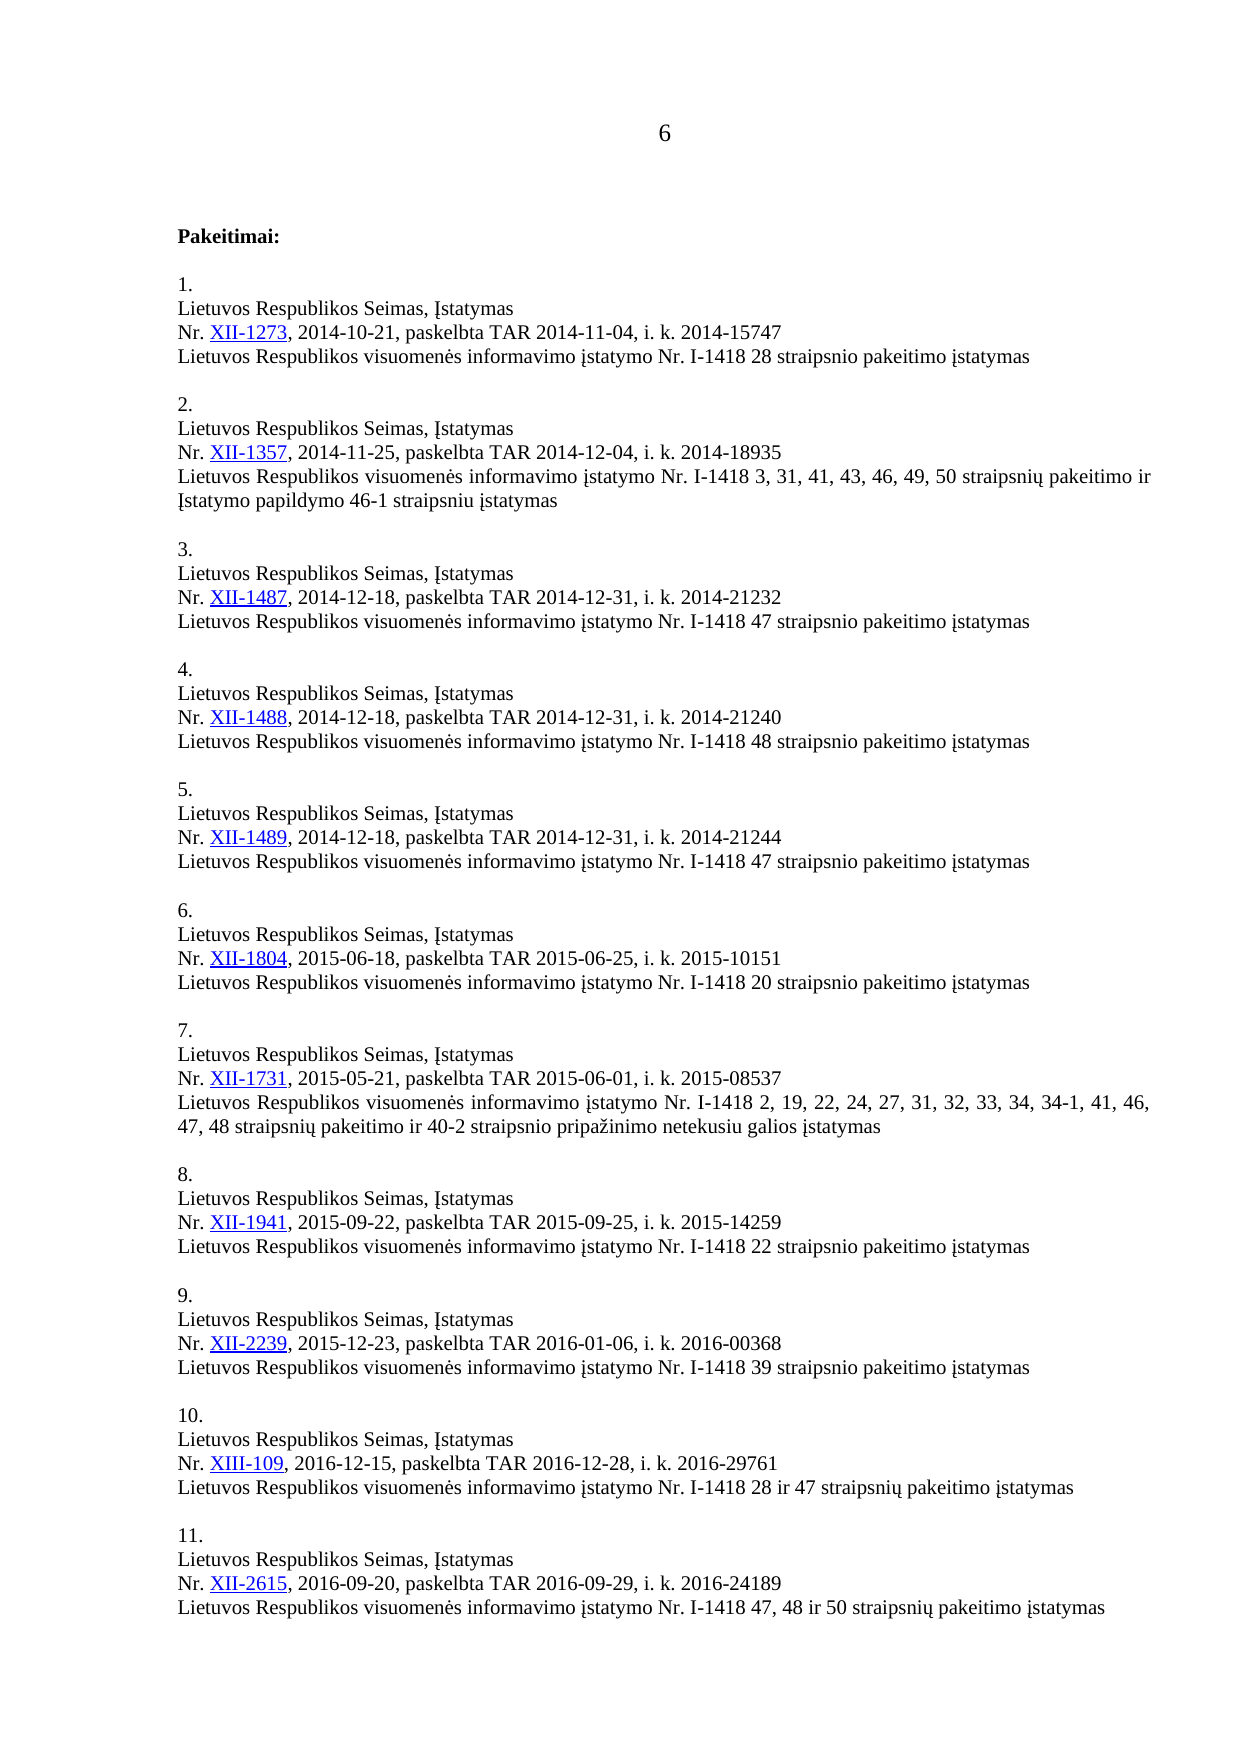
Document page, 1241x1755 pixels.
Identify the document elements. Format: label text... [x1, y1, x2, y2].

text Lietuvos Respublikos Seimas, Įstatymas [177, 1307, 1152, 1331]
text Nr. XII-1804, 2015-06-18, paskelbta TAR 2015-06-25, i. k. 2015-10151 [177, 946, 1152, 970]
text Nr. XII-1487, 2014-12-18, paskelbta TAR 2014-12-31, i. k. 2014-21232 [177, 585, 1152, 609]
text Nr. XII-1488, 2014-12-18, paskelbta TAR 2014-12-31, i. k. 2014-21240 [177, 705, 1152, 729]
text Lietuvos Respublikos Seimas, Įstatymas [177, 1186, 1152, 1210]
text 9. [177, 1282, 1152, 1307]
text Lietuvos Respublikos visuomenės informavimo įstatymo Nr. I-1418 28 straipsnio pakeitimo įstatymas [177, 344, 1152, 368]
text 4. [177, 657, 1152, 681]
text Lietuvos Respublikos Seimas, Įstatymas [177, 1427, 1152, 1451]
text 7. [177, 1018, 1152, 1042]
text Nr. XII-1489, 2014-12-18, paskelbta TAR 2014-12-31, i. k. 2014-21244 [177, 825, 1152, 849]
text Lietuvos Respublikos visuomenės informavimo įstatymo Nr. I-1418 47, 48 ir 50 straipsnių pakeitimo įstatymas [177, 1595, 1152, 1619]
text Lietuvos Respublikos visuomenės informavimo įstatymo Nr. I-1418 28 ir 47 straipsnių pakeitimo įstatymas [177, 1475, 1152, 1499]
text 3. [177, 537, 1152, 561]
text Lietuvos Respublikos visuomenės informavimo įstatymo Nr. I-1418 47 straipsnio pakeitimo įstatymas [177, 849, 1152, 873]
text Lietuvos Respublikos Seimas, Įstatymas [177, 296, 1152, 320]
text Nr. XII-2239, 2015-12-23, paskelbta TAR 2016-01-06, i. k. 2016-00368 [177, 1331, 1152, 1355]
text 5. [177, 777, 1152, 801]
text 10. [177, 1403, 1152, 1427]
text Lietuvos Respublikos Seimas, Įstatymas [177, 922, 1152, 946]
text Lietuvos Respublikos visuomenės informavimo įstatymo Nr. I-1418 47 straipsnio pakeitimo įstatymas [177, 609, 1152, 633]
text 11. [177, 1523, 1152, 1547]
text Pakeitimai: [177, 224, 1152, 248]
text Lietuvos Respublikos visuomenės informavimo įstatymo Nr. I-1418 20 straipsnio pakeitimo įstatymas [177, 970, 1152, 994]
text Lietuvos Respublikos visuomenės informavimo įstatymo Nr. I-1418 48 straipsnio pakeitimo įstatymas [177, 729, 1152, 753]
text Nr. XII-1941, 2015-09-22, paskelbta TAR 2015-09-25, i. k. 2015-14259 [177, 1210, 1152, 1234]
text Lietuvos Respublikos visuomenės informavimo įstatymo Nr. I-1418 22 straipsnio pakeitimo įstatymas [177, 1234, 1152, 1258]
text Lietuvos Respublikos Seimas, Įstatymas [177, 1042, 1152, 1066]
text 8. [177, 1162, 1152, 1186]
text Nr. XII-1731, 2015-05-21, paskelbta TAR 2015-06-01, i. k. 2015-08537 [177, 1066, 1152, 1090]
text Lietuvos Respublikos Seimas, Įstatymas [177, 801, 1152, 825]
text Lietuvos Respublikos visuomenės informavimo įstatymo Nr. I-1418 3, 31, 41, 43, 46, 49, 50 straipsnių pakeitimo ir Įstatymo papildymo 46-1 straipsniu įstatymas [177, 464, 1152, 512]
text 1. [177, 272, 1152, 296]
text Lietuvos Respublikos Seimas, Įstatymas [177, 416, 1152, 440]
text Nr. XII-1357, 2014-11-25, paskelbta TAR 2014-12-04, i. k. 2014-18935 [177, 440, 1152, 464]
text Lietuvos Respublikos Seimas, Įstatymas [177, 1547, 1152, 1571]
text Lietuvos Respublikos Seimas, Įstatymas [177, 681, 1152, 705]
text 6. [177, 897, 1152, 922]
text Lietuvos Respublikos Seimas, Įstatymas [177, 561, 1152, 585]
text Nr. XIII-109, 2016-12-15, paskelbta TAR 2016-12-28, i. k. 2016-29761 [177, 1451, 1152, 1475]
text Nr. XII-2615, 2016-09-20, paskelbta TAR 2016-09-29, i. k. 2016-24189 [177, 1571, 1152, 1595]
text 2. [177, 392, 1152, 416]
text Lietuvos Respublikos visuomenės informavimo įstatymo Nr. I-1418 39 straipsnio pakeitimo įstatymas [177, 1355, 1152, 1379]
text Lietuvos Respublikos visuomenės informavimo įstatymo Nr. I-1418 2, 19, 22, 24, 27, 31, 32, 33, 34, 34-1, 41, 46, 47, 48 straipsnių pakeitimo ir 40-2 straipsnio pripažinimo netekusiu galios įstatymas [177, 1090, 1152, 1138]
text Nr. XII-1273, 2014-10-21, paskelbta TAR 2014-11-04, i. k. 2014-15747 [177, 320, 1152, 344]
